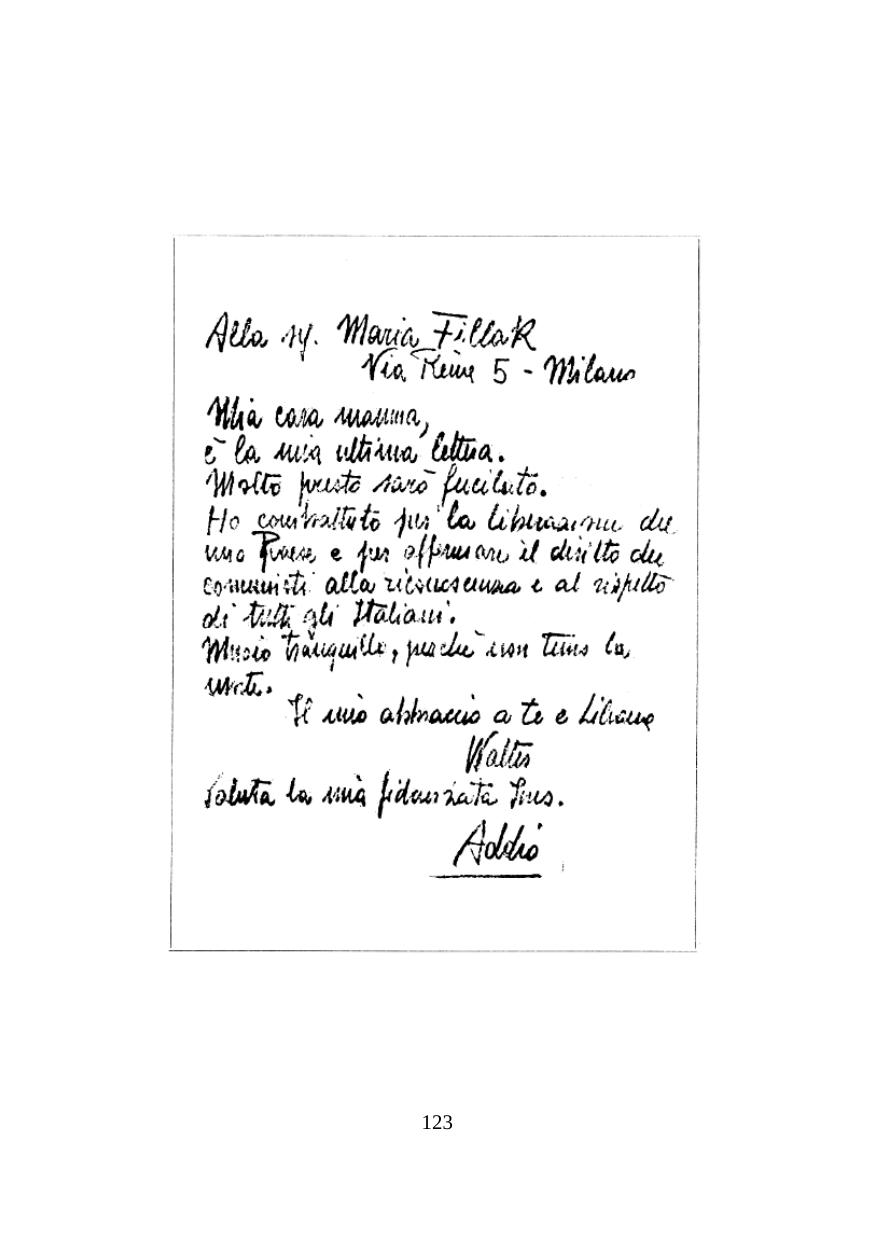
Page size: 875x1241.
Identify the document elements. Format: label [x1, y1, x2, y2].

picture [165, 226, 709, 961]
